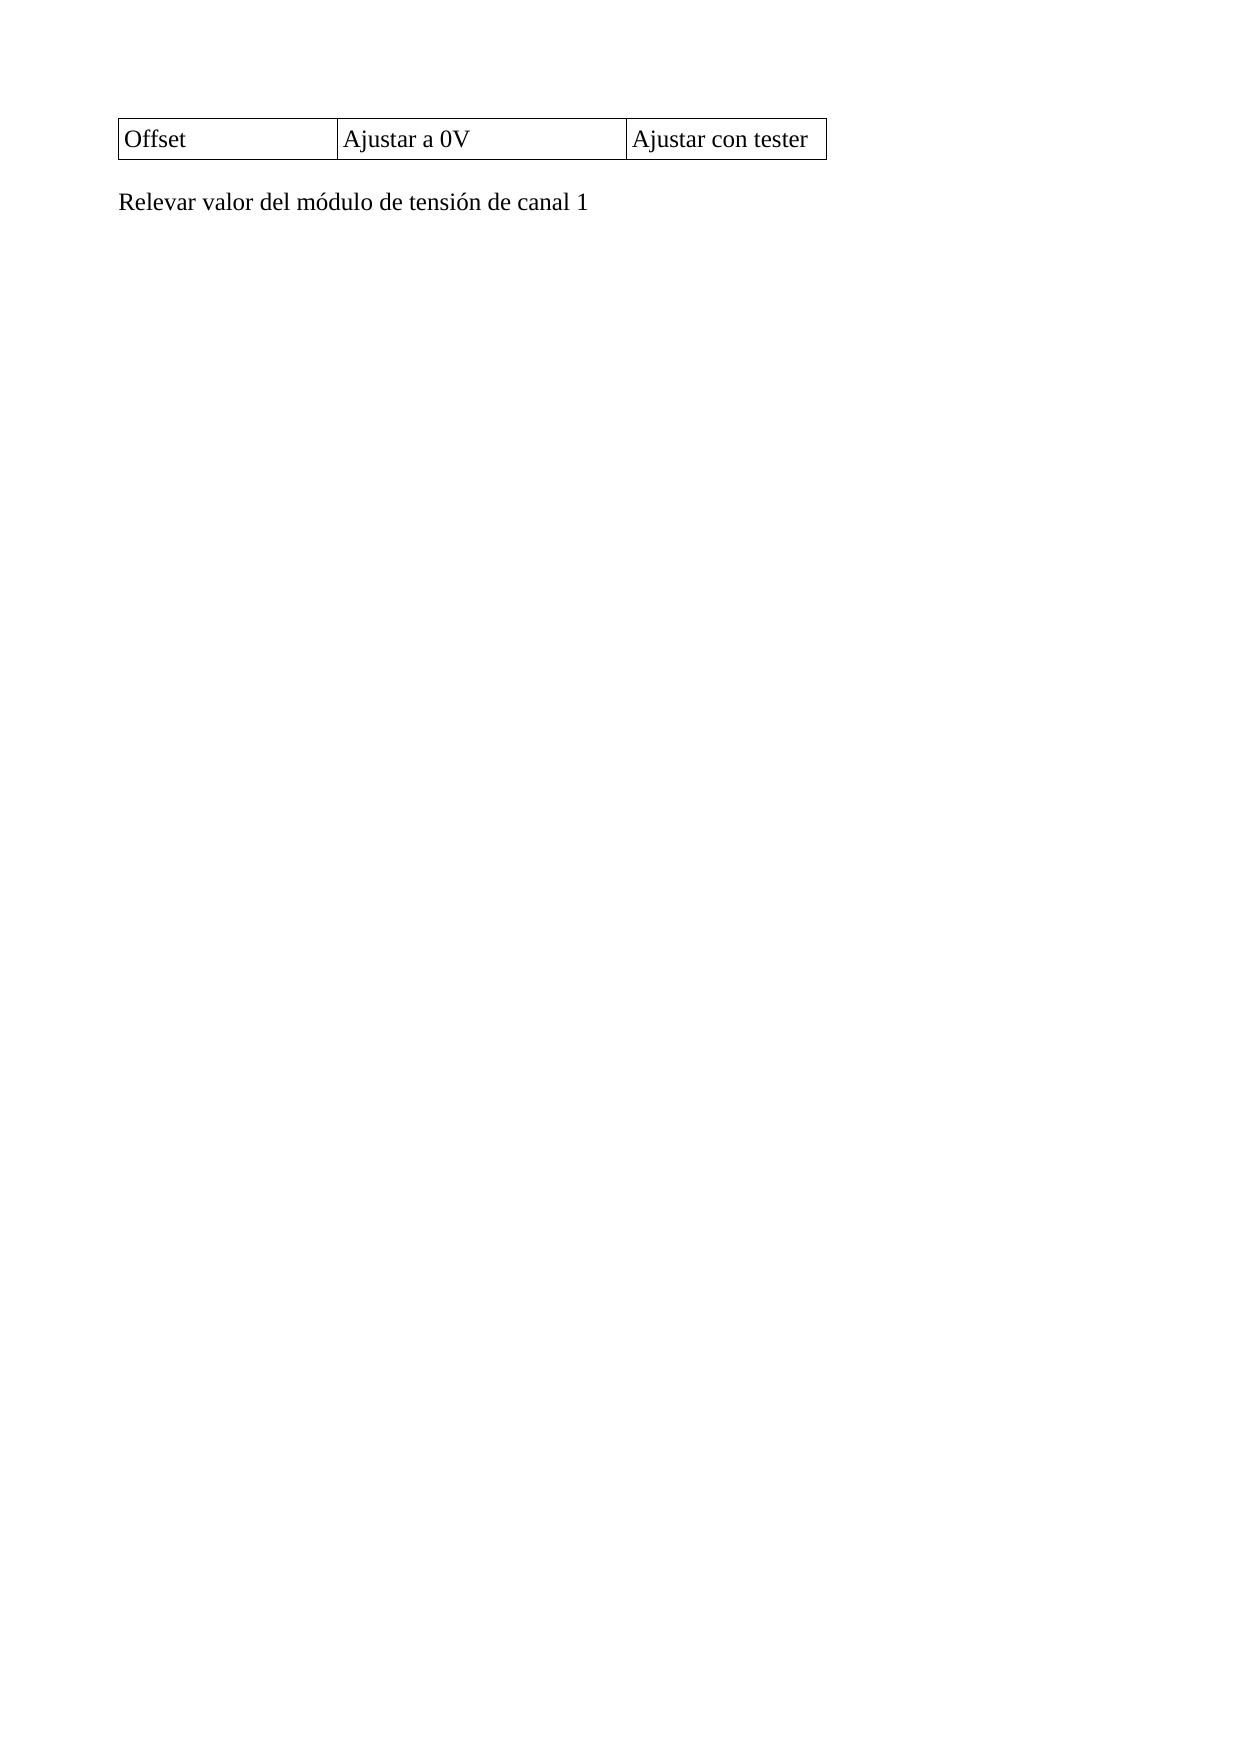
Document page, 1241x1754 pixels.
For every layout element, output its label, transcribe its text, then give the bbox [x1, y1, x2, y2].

table_cell Ajustar a 0V [338, 119, 626, 158]
table_cell Offset [119, 119, 337, 158]
text Relevar valor del módulo de tensión de canal 1 [118, 187, 1122, 216]
table_cell Ajustar con tester [627, 119, 826, 158]
